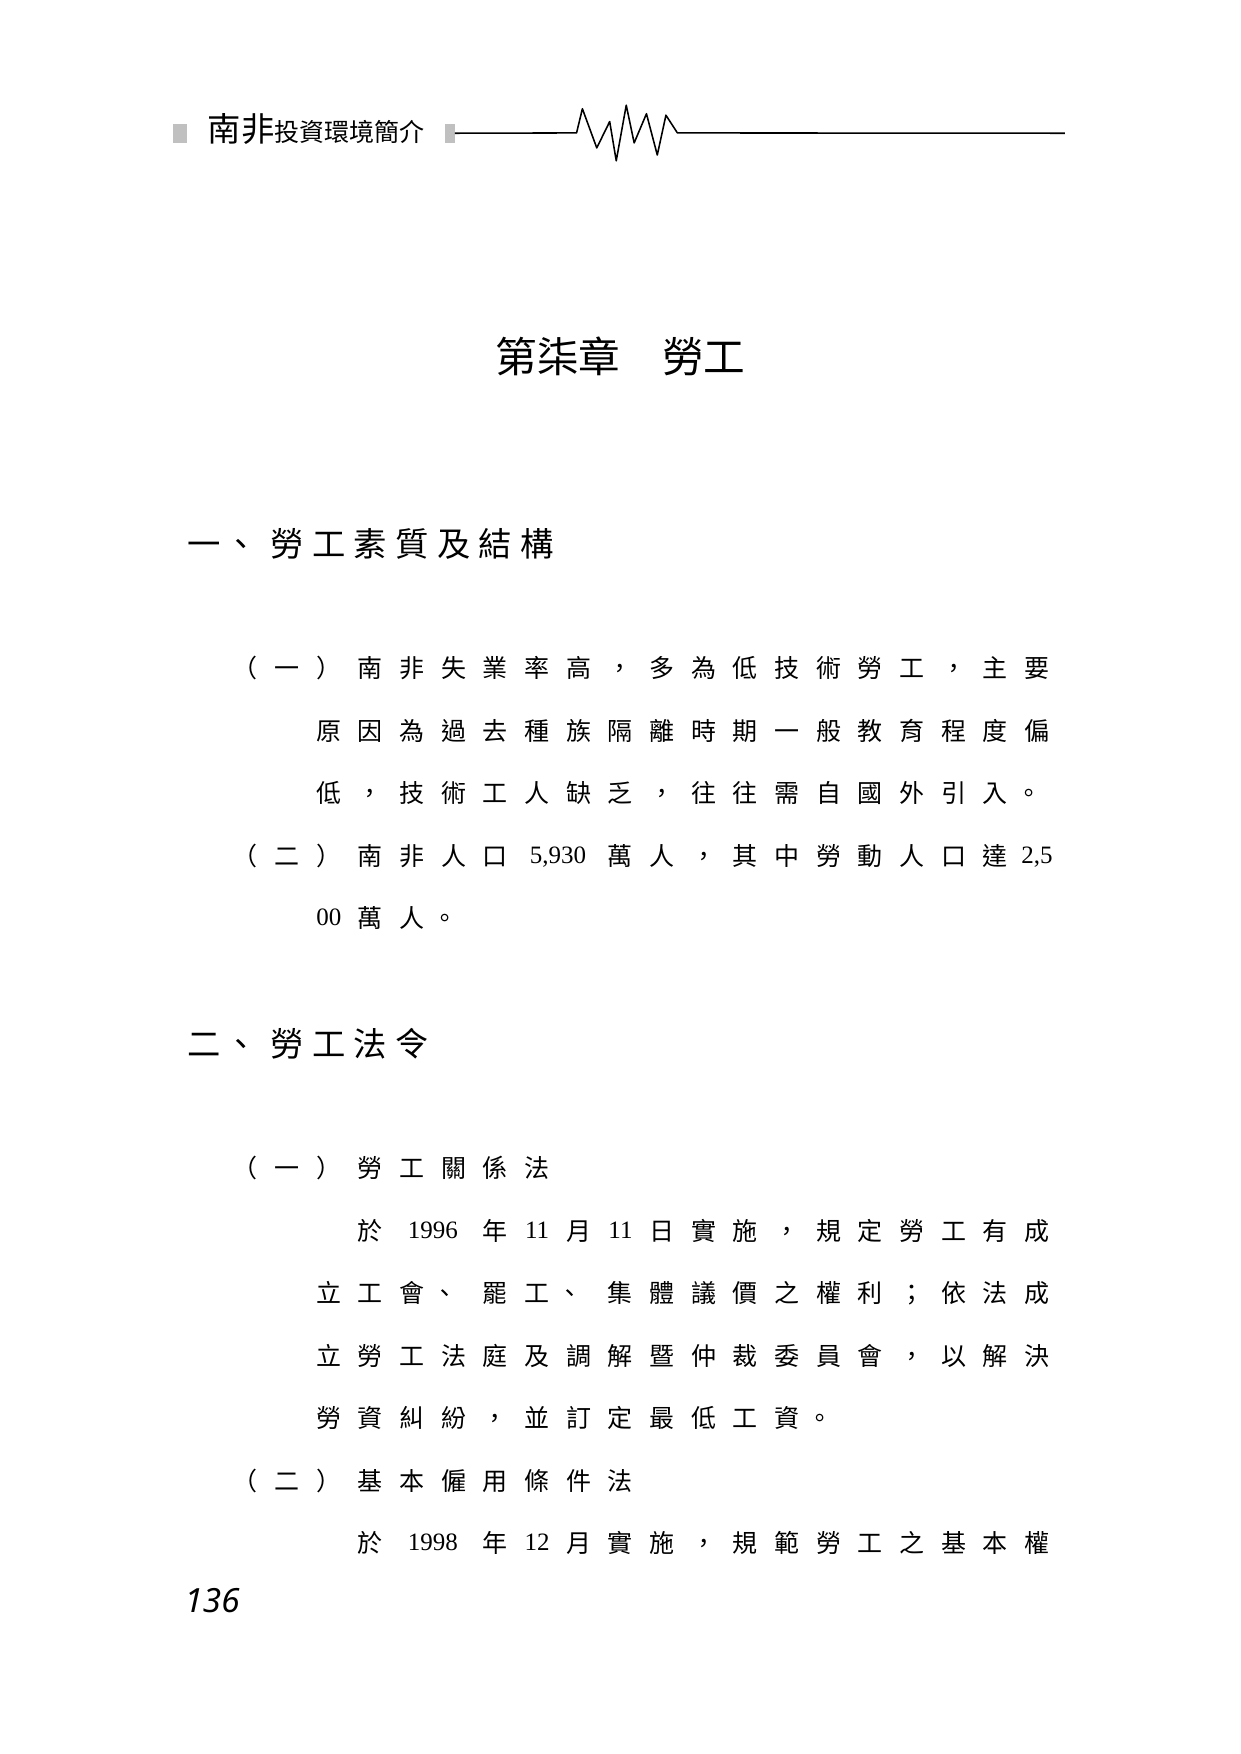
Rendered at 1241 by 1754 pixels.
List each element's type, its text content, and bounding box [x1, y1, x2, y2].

text 第柒章 勞工 [183, 313, 1058, 375]
text 一、勞工素質及結構 [183, 500, 1058, 563]
text 於1998年12月實施，規範勞工之基本權 [281, 1500, 1058, 1563]
text （二）基本僱用條件法 [207, 1438, 1058, 1500]
text （一）南非失業率高，多為低技術勞工，主要原因為過去種族隔離時期一般教育程度偏低，技術工人缺乏，往往需自國外引入。 [207, 625, 1058, 813]
text （二）南非人口5,930萬人，其中勞動人口達2,500萬人。 [207, 813, 1058, 938]
text （一）勞工關係法 [207, 1125, 1058, 1188]
text 於1996年11月11日實施，規定勞工有成立工會、罷工、集體議價之權利；依法成立勞工法庭及調解暨仲裁委員會，以解決勞資糾紛，並訂定最低工資。 [281, 1188, 1058, 1438]
text 二、勞工法令 [183, 1000, 1058, 1063]
